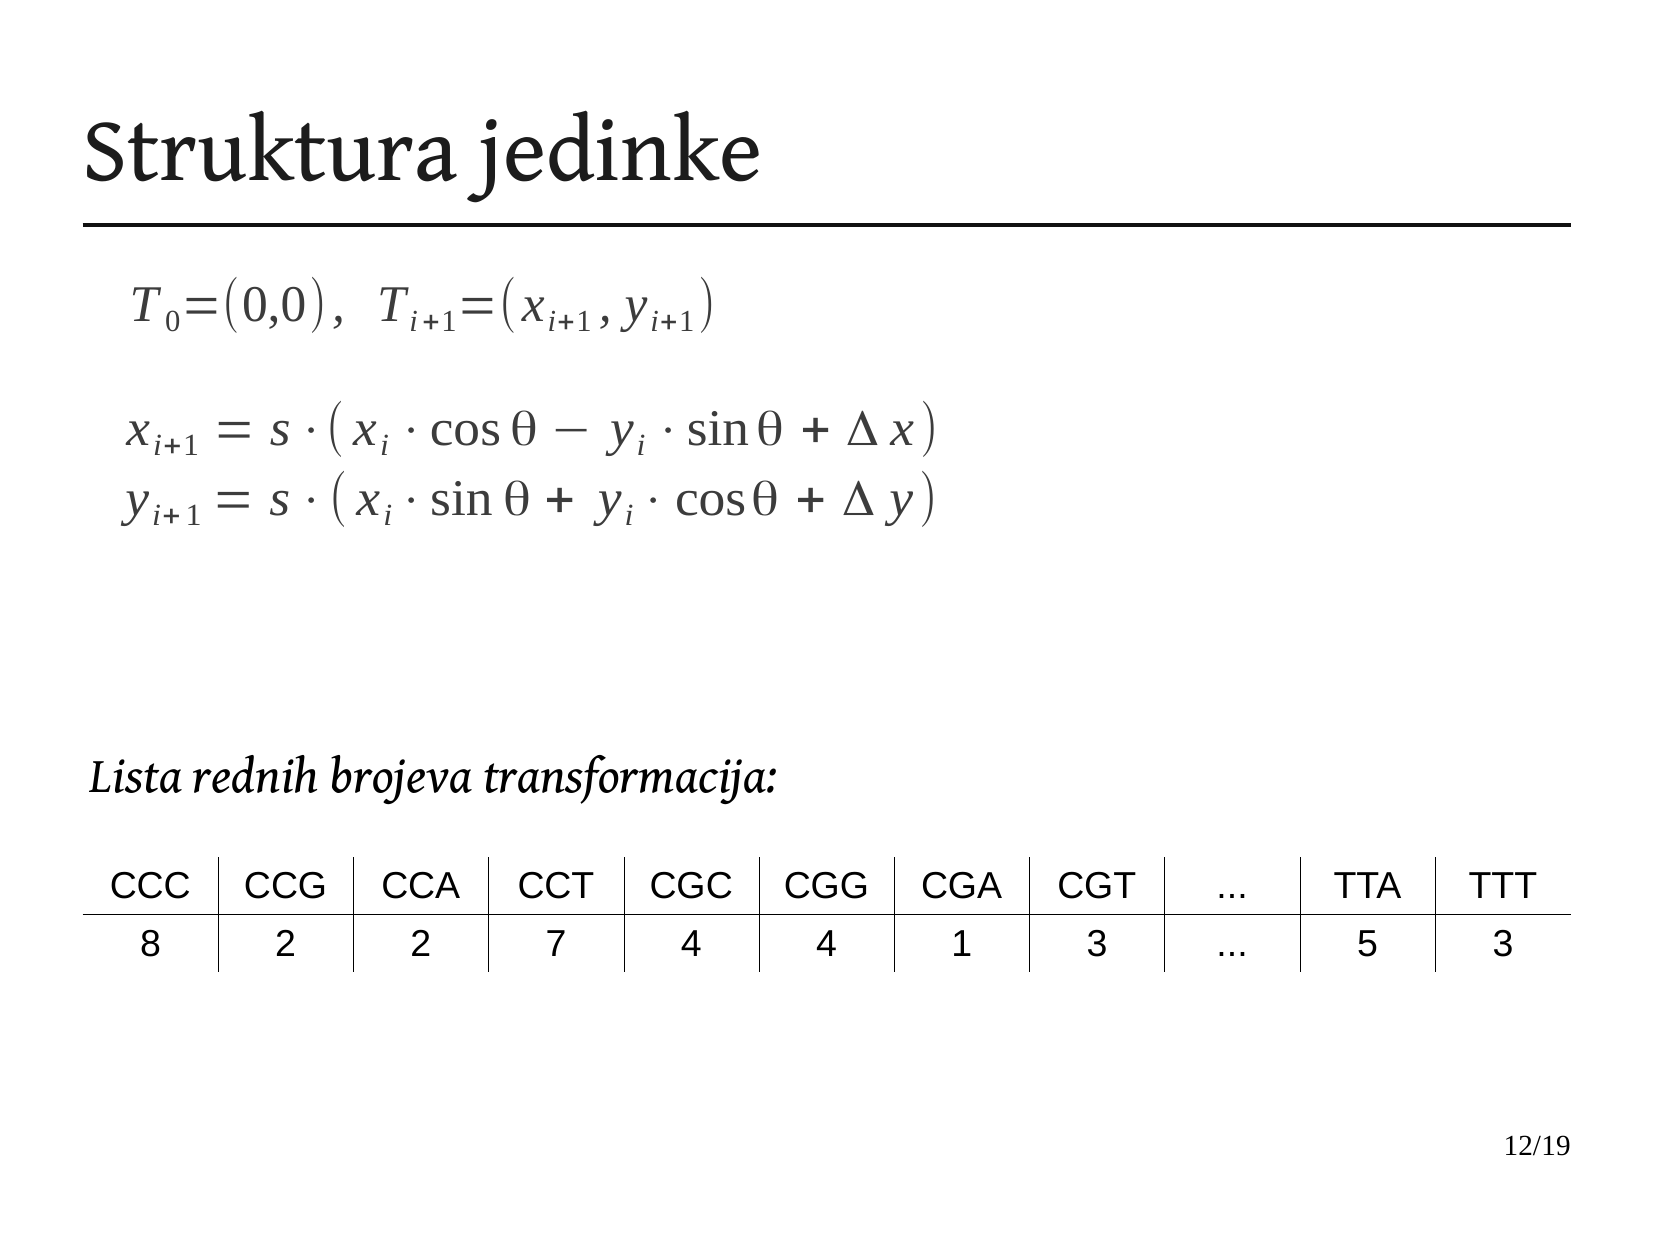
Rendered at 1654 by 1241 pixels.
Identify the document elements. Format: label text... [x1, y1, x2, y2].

chart [116, 273, 728, 340]
title Struktura jedinke [82, 49, 1571, 257]
table_header CCG [219, 858, 353, 914]
table_cell 4 [760, 915, 894, 972]
table_header CGG [760, 858, 894, 914]
table_cell 8 [84, 915, 218, 972]
table_header CCA [354, 858, 488, 914]
chart [109, 397, 952, 464]
table_header CGC [625, 858, 759, 914]
table_cell 7 [489, 915, 624, 972]
table_cell 3 [1436, 915, 1571, 972]
table_header TTA [1301, 858, 1435, 914]
table_header ... [1165, 858, 1300, 914]
table_header TTT [1436, 858, 1571, 914]
table_header CCC [84, 858, 218, 914]
table_cell 4 [625, 915, 759, 972]
chart [105, 467, 952, 534]
text_box Lista rednih brojeva transformacija: [75, 741, 793, 815]
table_cell 3 [1030, 915, 1164, 972]
table_cell ... [1165, 915, 1300, 972]
table_cell 2 [219, 915, 353, 972]
table_cell 1 [895, 915, 1029, 972]
table_header CCT [489, 858, 624, 914]
table_header CGA [895, 858, 1029, 914]
table_cell 5 [1301, 915, 1435, 972]
table_header CGT [1030, 858, 1164, 914]
table_cell 2 [354, 915, 488, 972]
